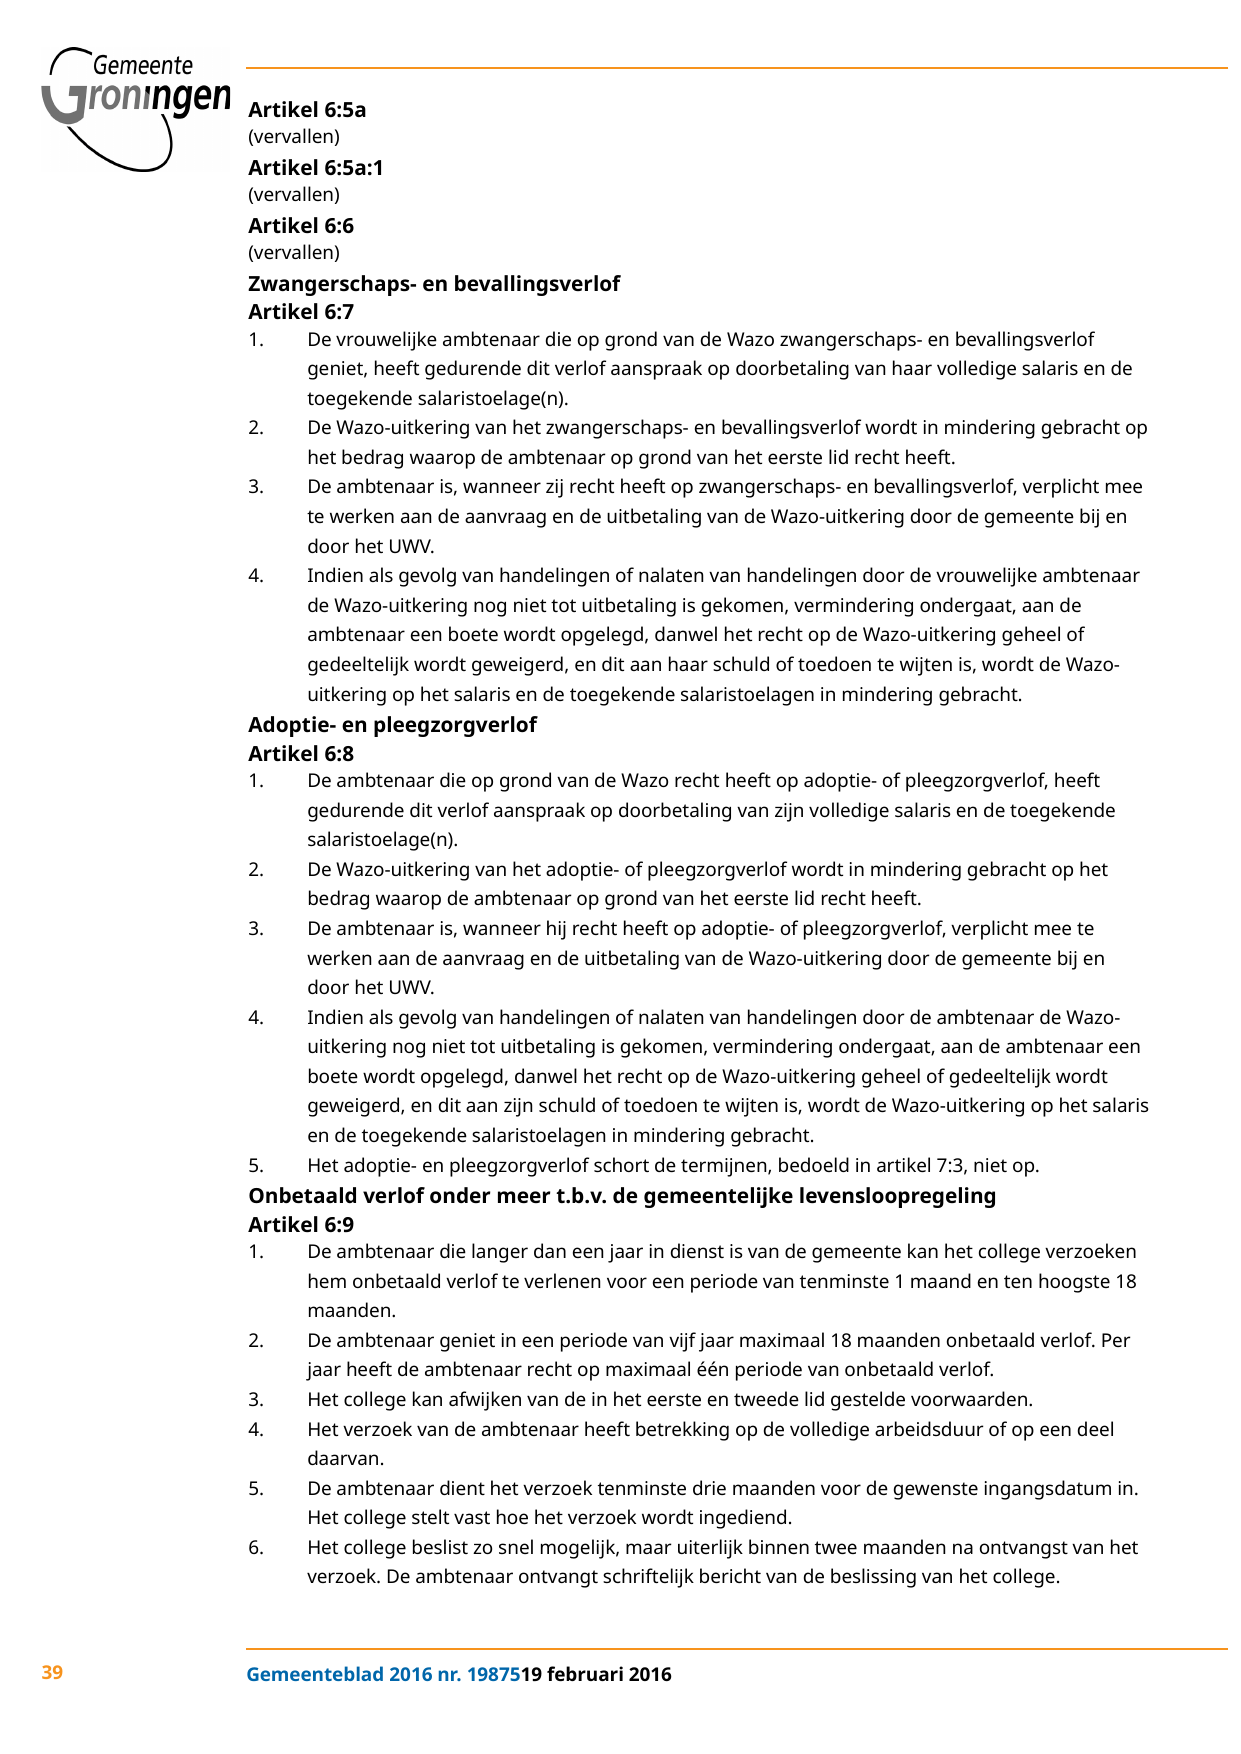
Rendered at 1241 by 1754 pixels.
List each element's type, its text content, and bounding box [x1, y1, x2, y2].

picture [41, 47, 231, 172]
text Artikel 6:7 [248, 297, 1152, 326]
list De ambtenaar die op grond van de Wazo recht heeft op adoptie- of pleegzorgverlof, heeft gedurende dit verlof aanspraak op doorbetaling van zijn volledige salaris en de toegekende salaristoelage(n). [248, 767, 1152, 852]
list De vrouwelijke ambtenaar die op grond van de Wazo zwangerschaps- en bevallingsverlof geniet, heeft gedurende dit verlof aanspraak op doorbetaling van haar volledige salaris en de toegekende salaristoelage(n). [248, 326, 1152, 411]
list Het verzoek van de ambtenaar heeft betrekking op de volledige arbeidsduur of op een deel daarvan. [248, 1416, 1152, 1471]
text Artikel 6:5a:1 [248, 153, 1152, 181]
text Zwangerschaps- en bevallingsverlof [248, 269, 1152, 297]
text Artikel 6:6 [248, 211, 1152, 239]
list Indien als gevolg van handelingen of nalaten van handelingen door de vrouwelijke ambtenaar de Wazo-uitkering nog niet tot uitbetaling is gekomen, vermindering ondergaat, aan de ambtenaar een boete wordt opgelegd, danwel het recht op de Wazo-uitkering geheel of gedeeltelijk wordt geweigerd, en dit aan haar schuld of toedoen te wijten is, wordt de Wazo-uitkering op het salaris en de toegekende salaristoelagen in mindering gebracht. [248, 562, 1152, 706]
text Artikel 6:9 [248, 1210, 1152, 1238]
list Indien als gevolg van handelingen of nalaten van handelingen door de ambtenaar de Wazo-uitkering nog niet tot uitbetaling is gekomen, vermindering ondergaat, aan de ambtenaar een boete wordt opgelegd, danwel het recht op de Wazo-uitkering geheel of gedeeltelijk wordt geweigerd, en dit aan zijn schuld of toedoen te wijten is, wordt de Wazo-uitkering op het salaris en de toegekende salaristoelagen in mindering gebracht. [248, 1004, 1152, 1148]
list Het adoptie- en pleegzorgverlof schort de termijnen, bedoeld in artikel 7:3, niet op. [248, 1152, 1152, 1177]
text (vervallen) [248, 181, 1152, 207]
list De ambtenaar die langer dan een jaar in dienst is van de gemeente kan het college verzoeken hem onbetaald verlof te verlenen voor een periode van tenminste 1 maand en ten hoogste 18 maanden. [248, 1238, 1152, 1323]
list De ambtenaar is, wanneer zij recht heeft op zwangerschaps- en bevallingsverlof, verplicht mee te werken aan de aanvraag en de uitbetaling van de Wazo-uitkering door de gemeente bij en door het UWV. [248, 474, 1152, 558]
text Onbetaald verlof onder meer t.b.v. de gemeentelijke levensloopregeling [248, 1181, 1152, 1210]
list Het college kan afwijken van de in het eerste en tweede lid gestelde voorwaarden. [248, 1386, 1152, 1412]
list Het college beslist zo snel mogelijk, maar uiterlijk binnen twee maanden na ontvangst van het verzoek. De ambtenaar ontvangt schriftelijk bericht van de beslissing van het college. [248, 1534, 1152, 1589]
list De ambtenaar dient het verzoek tenminste drie maanden voor de gewenste ingangsdatum in. Het college stelt vast hoe het verzoek wordt ingediend. [248, 1475, 1152, 1530]
text Adoptie- en pleegzorgverlof [248, 710, 1152, 739]
list De ambtenaar geniet in een periode van vijf jaar maximaal 18 maanden onbetaald verlof. Per jaar heeft de ambtenaar recht op maximaal één periode van onbetaald verlof. [248, 1327, 1152, 1382]
text Artikel 6:5a [248, 95, 1152, 123]
list De ambtenaar is, wanneer hij recht heeft op adoptie- of pleegzorgverlof, verplicht mee te werken aan de aanvraag en de uitbetaling van de Wazo-uitkering door de gemeente bij en door het UWV. [248, 915, 1152, 1000]
text (vervallen) [248, 239, 1152, 265]
list De Wazo-uitkering van het zwangerschaps- en bevallingsverlof wordt in mindering gebracht op het bedrag waarop de ambtenaar op grond van het eerste lid recht heeft. [248, 414, 1152, 470]
text (vervallen) [248, 123, 1152, 149]
text Artikel 6:8 [248, 739, 1152, 767]
list De Wazo-uitkering van het adoptie- of pleegzorgverlof wordt in mindering gebracht op het bedrag waarop de ambtenaar op grond van het eerste lid recht heeft. [248, 856, 1152, 911]
